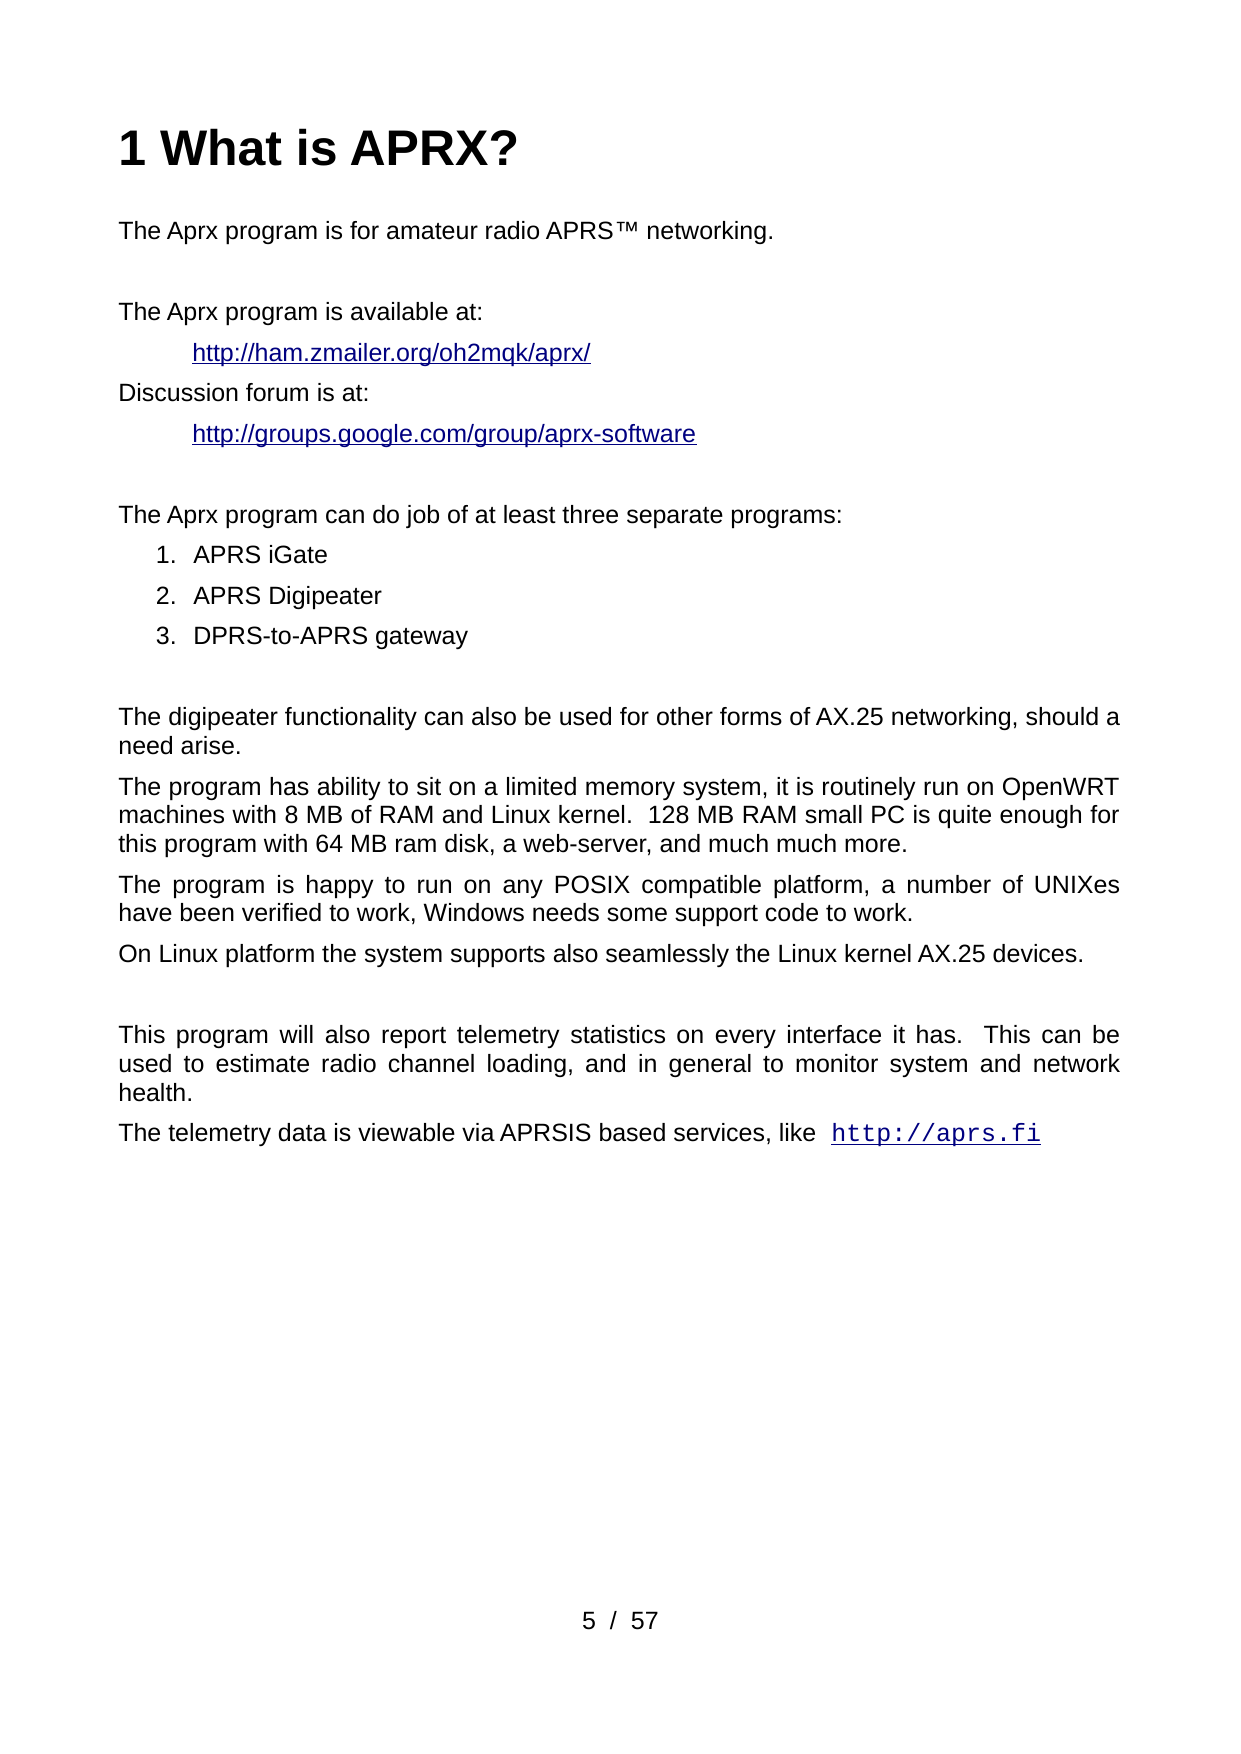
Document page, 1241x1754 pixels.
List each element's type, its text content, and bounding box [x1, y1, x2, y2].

text This program will also report telemetry statistics on every interface it has. This can be used to estimate radio channel loading, and in general to monitor system and network health. [118, 1020, 1122, 1106]
list APRS iGate [156, 540, 1122, 569]
text Discussion forum is at: [118, 378, 1122, 407]
subtitle What is APRX? [118, 118, 1122, 176]
text The Aprx program can do job of at least three separate programs: [118, 500, 1122, 528]
text The telemetry data is viewable via APRSIS based services, like http://aprs.fi [118, 1118, 1122, 1149]
text The Aprx program is for amateur radio APRS™ networking. [118, 216, 1122, 245]
list APRS Digipeater [156, 581, 1122, 609]
text On Linux platform the system supports also seamlessly the Linux kernel AX.25 devices. [118, 939, 1122, 968]
list DPRS-to-APRS gateway [156, 621, 1122, 650]
text The Aprx program is available at: [118, 297, 1122, 326]
text http://ham.zmailer.org/oh2mqk/aprx/ [118, 338, 1122, 366]
text http://groups.google.com/group/aprx-software [118, 419, 1122, 447]
text The program is happy to run on any POSIX compatible platform, a number of UNIXes have been verified to work, Windows needs some support code to work. [118, 870, 1122, 927]
text The program has ability to sit on a limited memory system, it is routinely run on OpenWRT machines with 8 MB of RAM and Linux kernel. 128 MB RAM small PC is quite enough for this program with 64 MB ram disk, a web-server, and much much more. [118, 772, 1122, 858]
text The digipeater functionality can also be used for other forms of AX.25 networking, should a need arise. [118, 702, 1122, 760]
